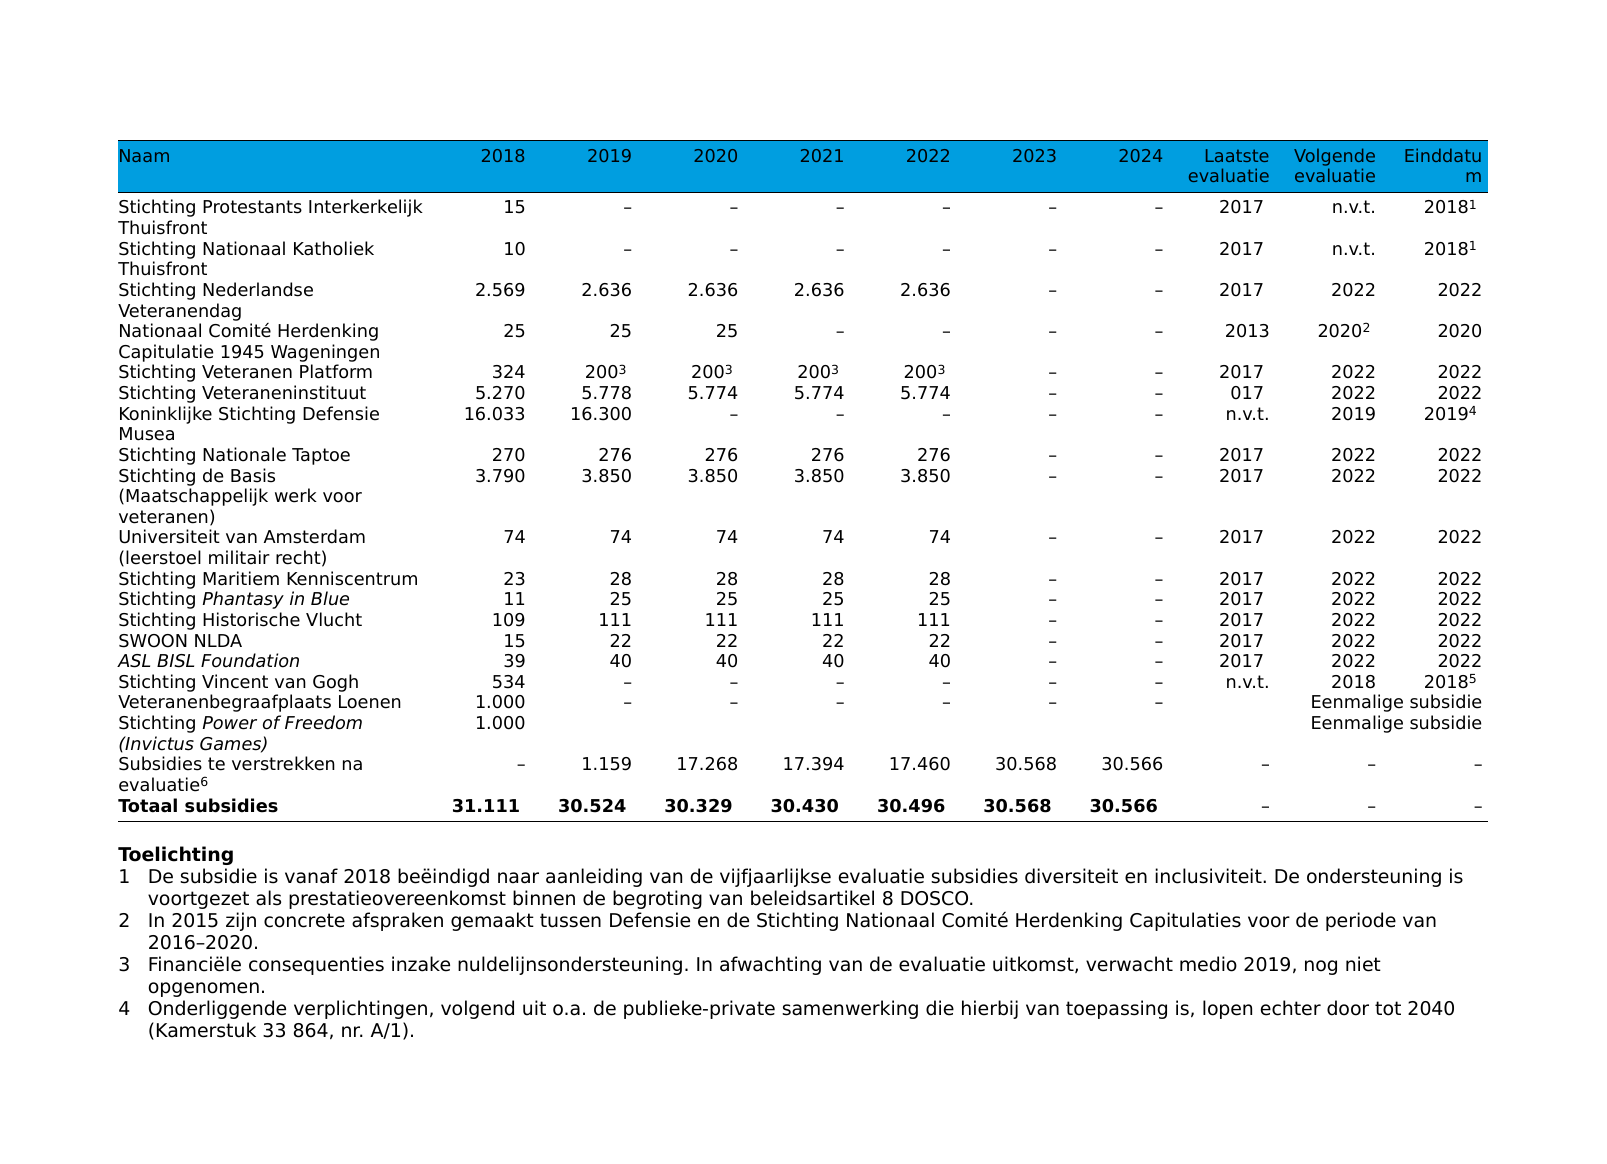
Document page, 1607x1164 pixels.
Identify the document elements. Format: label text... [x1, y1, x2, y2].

table_cell Stichting Nationale Taptoe [118, 445, 425, 466]
table_cell – [1063, 693, 1169, 713]
table_cell – [1063, 383, 1169, 404]
table_cell 2022 [1275, 651, 1382, 672]
table_cell – [638, 693, 744, 713]
table_cell 30.566 [1063, 754, 1169, 796]
table_cell 111 [744, 610, 850, 631]
table_cell n.v.t. [1275, 193, 1382, 239]
table_cell 2017 [1169, 466, 1275, 527]
table_cell 276 [638, 445, 744, 466]
table_cell – [1063, 404, 1169, 445]
table_cell 2017 [1169, 445, 1275, 466]
table_cell 16.300 [531, 404, 638, 445]
table_cell Totaal subsidies [118, 796, 425, 821]
table_cell 74 [850, 528, 957, 569]
table_cell 270 [425, 445, 531, 466]
table_cell – [744, 404, 850, 445]
table_cell – [1063, 321, 1169, 362]
table_cell – [531, 693, 638, 713]
table_cell 111 [850, 610, 957, 631]
table_header 2020 [638, 141, 744, 192]
table_cell – [957, 693, 1063, 713]
table_cell 2.636 [744, 280, 850, 321]
table_cell 5.774 [744, 383, 850, 404]
table_cell – [638, 404, 744, 445]
table_cell 74 [531, 528, 638, 569]
table_cell – [957, 569, 1063, 589]
table_cell 30.524 [531, 796, 638, 821]
table_cell 2020 [1382, 321, 1488, 362]
table_cell Stichting Veteraneninstituut [118, 383, 425, 404]
table_cell – [1063, 193, 1169, 239]
table_cell 2018 [1275, 672, 1382, 692]
table_cell 2017 [1169, 193, 1275, 239]
table_cell 25 [425, 321, 531, 362]
table_cell 11 [425, 589, 531, 610]
table_cell – [1063, 610, 1169, 631]
table_cell 2022 [1382, 651, 1488, 672]
text 1 De subsidie is vanaf 2018 beëindigd naar aanleiding van de vijfjaarlijkse evaluatie subsidies diversiteit en inclusiviteit. De ondersteuning is voortgezet als prestatieovereenkomst binnen de begroting van beleidsartikel 8 DOSCO. [118, 866, 1488, 910]
table_cell 30.568 [957, 796, 1063, 821]
table_cell 111 [638, 610, 744, 631]
table_cell 2022 [1382, 528, 1488, 569]
table_cell 324 [425, 363, 531, 383]
table_cell 40 [531, 651, 638, 672]
table_cell 28 [744, 569, 850, 589]
table_cell – [1063, 672, 1169, 692]
table_cell 25 [744, 589, 850, 610]
table_cell 22 [744, 631, 850, 651]
table_header Naam [118, 141, 425, 192]
table_cell – [850, 693, 957, 713]
text 3 Financiële consequenties inzake nuldelijnsondersteuning. In afwachting van de evaluatie uitkomst, verwacht medio 2019, nog niet opgenomen. [118, 954, 1488, 998]
text 4 Onderliggende verplichtingen, volgend uit o.a. de publieke-private samenwerking die hierbij van toepassing is, lopen echter door tot 2040 (Kamerstuk 33 864, nr. A/1). [118, 998, 1488, 1042]
table_cell – [531, 239, 638, 280]
table_cell 534 [425, 672, 531, 692]
table_cell n.v.t. [1275, 239, 1382, 280]
table_cell – [1063, 280, 1169, 321]
table_cell – [957, 672, 1063, 692]
table_cell 3.850 [638, 466, 744, 527]
table_cell 109 [425, 610, 531, 631]
table_cell 25 [531, 589, 638, 610]
table_cell – [744, 672, 850, 692]
table_cell – [744, 693, 850, 713]
table_cell 276 [744, 445, 850, 466]
table_cell 17.268 [638, 754, 744, 796]
table_cell 2003 [638, 363, 744, 383]
table_cell 40 [850, 651, 957, 672]
table_cell – [850, 672, 957, 692]
table_cell 30.568 [957, 754, 1063, 796]
table_cell 3.790 [425, 466, 531, 527]
table_cell 2022 [1275, 383, 1382, 404]
table_cell Veteranenbegraafplaats Loenen [118, 693, 425, 713]
table_cell 22 [638, 631, 744, 651]
table_cell – [1063, 631, 1169, 651]
table_header 2021 [744, 141, 850, 192]
table_cell – [425, 754, 531, 796]
table_cell ASL BISL Foundation [118, 651, 425, 672]
table_cell 2022 [1382, 589, 1488, 610]
table_cell 28 [531, 569, 638, 589]
table_cell – [1063, 445, 1169, 466]
table_cell 5.778 [531, 383, 638, 404]
table_cell 2017 [1169, 528, 1275, 569]
table_cell 1.159 [531, 754, 638, 796]
table_cell 111 [531, 610, 638, 631]
table_cell [1063, 713, 1169, 754]
table_header Laatste evaluatie [1169, 141, 1275, 192]
table_cell – [957, 589, 1063, 610]
table_cell – [957, 445, 1063, 466]
table_cell – [744, 321, 850, 362]
table_cell 30.430 [744, 796, 850, 821]
table_cell 28 [850, 569, 957, 589]
table_cell 74 [638, 528, 744, 569]
table_cell – [957, 466, 1063, 527]
table_cell – [1063, 363, 1169, 383]
table_cell – [531, 193, 638, 239]
table_cell 2022 [1275, 610, 1382, 631]
table_cell 25 [531, 321, 638, 362]
table_cell n.v.t. [1169, 404, 1275, 445]
table_cell 39 [425, 651, 531, 672]
table_cell – [1382, 754, 1488, 796]
table_cell 20185 [1382, 672, 1488, 692]
table_cell 2.636 [638, 280, 744, 321]
table_cell 2017 [1169, 280, 1275, 321]
table_cell 2022 [1382, 383, 1488, 404]
table_cell – [638, 193, 744, 239]
table_cell 74 [425, 528, 531, 569]
table_header 2022 [850, 141, 957, 192]
table_cell – [1169, 754, 1275, 796]
table_cell 2017 [1169, 239, 1275, 280]
table_cell 2003 [531, 363, 638, 383]
table_cell 17.394 [744, 754, 850, 796]
table_cell Stichting de Basis (Maatschappelijk werk voor veteranen) [118, 466, 425, 527]
table_cell 2022 [1275, 528, 1382, 569]
table_cell 40 [744, 651, 850, 672]
table_cell 1.000 [425, 693, 531, 713]
table_cell – [957, 239, 1063, 280]
table_cell 25 [850, 589, 957, 610]
table_cell 20202 [1275, 321, 1382, 362]
table_cell – [957, 528, 1063, 569]
table_cell 2.636 [850, 280, 957, 321]
table_header Einddatum [1382, 141, 1488, 192]
table_cell 2.636 [531, 280, 638, 321]
table_cell 10 [425, 239, 531, 280]
table_cell n.v.t. [1169, 672, 1275, 692]
table_cell 2017 [1169, 589, 1275, 610]
table_cell Eenmalige subsidie [1169, 693, 1488, 713]
table_cell 2022 [1275, 631, 1382, 651]
table_cell – [850, 321, 957, 362]
table_cell 3.850 [531, 466, 638, 527]
table_cell – [1063, 239, 1169, 280]
table_cell [850, 713, 957, 754]
table_cell – [638, 672, 744, 692]
table_cell 16.033 [425, 404, 531, 445]
table_cell 40 [638, 651, 744, 672]
table_cell 2019 [1275, 404, 1382, 445]
table_cell 5.774 [850, 383, 957, 404]
table_cell 74 [744, 528, 850, 569]
table_cell Eenmalige subsidie [1169, 713, 1488, 754]
table_cell Stichting Veteranen Platform [118, 363, 425, 383]
table_cell 22 [850, 631, 957, 651]
table_cell 2022 [1382, 466, 1488, 527]
table_cell [531, 713, 638, 754]
table_cell 276 [531, 445, 638, 466]
table_cell 23 [425, 569, 531, 589]
table_cell – [1382, 796, 1488, 821]
table_cell Nationaal Comité Herdenking Capitulatie 1945 Wageningen [118, 321, 425, 362]
table_cell – [850, 193, 957, 239]
table_cell – [1275, 796, 1382, 821]
table_cell – [850, 239, 957, 280]
table_cell – [531, 672, 638, 692]
table_cell 15 [425, 631, 531, 651]
table_cell 2022 [1275, 445, 1382, 466]
table_cell – [957, 404, 1063, 445]
table_cell – [957, 321, 1063, 362]
table_cell 17.460 [850, 754, 957, 796]
table_cell 25 [638, 321, 744, 362]
table_cell 3.850 [850, 466, 957, 527]
table_cell [638, 713, 744, 754]
table_cell [957, 713, 1063, 754]
table_cell – [1275, 754, 1382, 796]
table_cell – [744, 239, 850, 280]
table_cell 20194 [1382, 404, 1488, 445]
table_cell 22 [531, 631, 638, 651]
table_cell – [957, 383, 1063, 404]
table_cell 017 [1169, 383, 1275, 404]
table_cell 2003 [744, 363, 850, 383]
table_cell 2.569 [425, 280, 531, 321]
table_cell Universiteit van Amsterdam (leerstoel militair recht) [118, 528, 425, 569]
table_cell 31.111 [425, 796, 531, 821]
table_cell – [1063, 651, 1169, 672]
table_cell Stichting Historische Vlucht [118, 610, 425, 631]
table_cell 2022 [1382, 363, 1488, 383]
table_cell – [1063, 528, 1169, 569]
table_cell 30.566 [1063, 796, 1169, 821]
table_header 2018 [425, 141, 531, 192]
table_cell Stichting Maritiem Kenniscentrum [118, 569, 425, 589]
table_cell 2022 [1382, 569, 1488, 589]
table_header 2023 [957, 141, 1063, 192]
table_cell 15 [425, 193, 531, 239]
table_cell 25 [638, 589, 744, 610]
table_cell 2022 [1275, 280, 1382, 321]
table_cell 2022 [1382, 445, 1488, 466]
table_cell – [850, 404, 957, 445]
table_cell Subsidies te verstrekken na evaluatie6 [118, 754, 425, 796]
table_cell – [957, 610, 1063, 631]
table_cell 2017 [1169, 651, 1275, 672]
table_header 2024 [1063, 141, 1169, 192]
table_cell Stichting Power of Freedom (Invictus Games) [118, 713, 425, 754]
table_cell – [1063, 466, 1169, 527]
table_cell 20181 [1382, 239, 1488, 280]
table_cell – [638, 239, 744, 280]
table_header 2019 [531, 141, 638, 192]
table_cell [744, 713, 850, 754]
table_cell 2013 [1169, 321, 1275, 362]
table_cell 2003 [850, 363, 957, 383]
table_header Volgende evaluatie [1275, 141, 1382, 192]
table_cell 2022 [1275, 363, 1382, 383]
table_cell 1.000 [425, 713, 531, 754]
table_cell 20181 [1382, 193, 1488, 239]
table_cell 5.774 [638, 383, 744, 404]
subtitle Toelichting [118, 844, 1488, 866]
table_cell 276 [850, 445, 957, 466]
table_cell 2017 [1169, 631, 1275, 651]
table_cell Stichting Vincent van Gogh [118, 672, 425, 692]
table_cell 2022 [1382, 280, 1488, 321]
table_cell 28 [638, 569, 744, 589]
table_cell 30.329 [638, 796, 744, 821]
table_cell 2022 [1275, 589, 1382, 610]
table_cell 30.496 [850, 796, 957, 821]
table_cell Koninklijke Stichting Defensie Musea [118, 404, 425, 445]
table_cell – [957, 280, 1063, 321]
table_cell – [744, 193, 850, 239]
table_cell 2017 [1169, 610, 1275, 631]
table_cell 2017 [1169, 363, 1275, 383]
table_cell Stichting Phantasy in Blue [118, 589, 425, 610]
table_cell – [957, 631, 1063, 651]
table_cell – [957, 193, 1063, 239]
table_cell – [1063, 569, 1169, 589]
table_cell 5.270 [425, 383, 531, 404]
text 2 In 2015 zijn concrete afspraken gemaakt tussen Defensie en de Stichting Nationaal Comité Herdenking Capitulaties voor de periode van 2016–2020. [118, 910, 1488, 954]
table_cell 2022 [1275, 466, 1382, 527]
table_cell 3.850 [744, 466, 850, 527]
table_cell 2017 [1169, 569, 1275, 589]
table_cell Stichting Nationaal Katholiek Thuisfront [118, 239, 425, 280]
table_cell – [1063, 589, 1169, 610]
table_cell – [1169, 796, 1275, 821]
table_cell – [957, 651, 1063, 672]
table_cell Stichting Nederlandse Veteranendag [118, 280, 425, 321]
table_cell Stichting Protestants Interkerkelijk Thuisfront [118, 193, 425, 239]
table_cell 2022 [1275, 569, 1382, 589]
table_cell 2022 [1382, 631, 1488, 651]
table_cell – [957, 363, 1063, 383]
table_cell 2022 [1382, 610, 1488, 631]
table_cell SWOON NLDA [118, 631, 425, 651]
